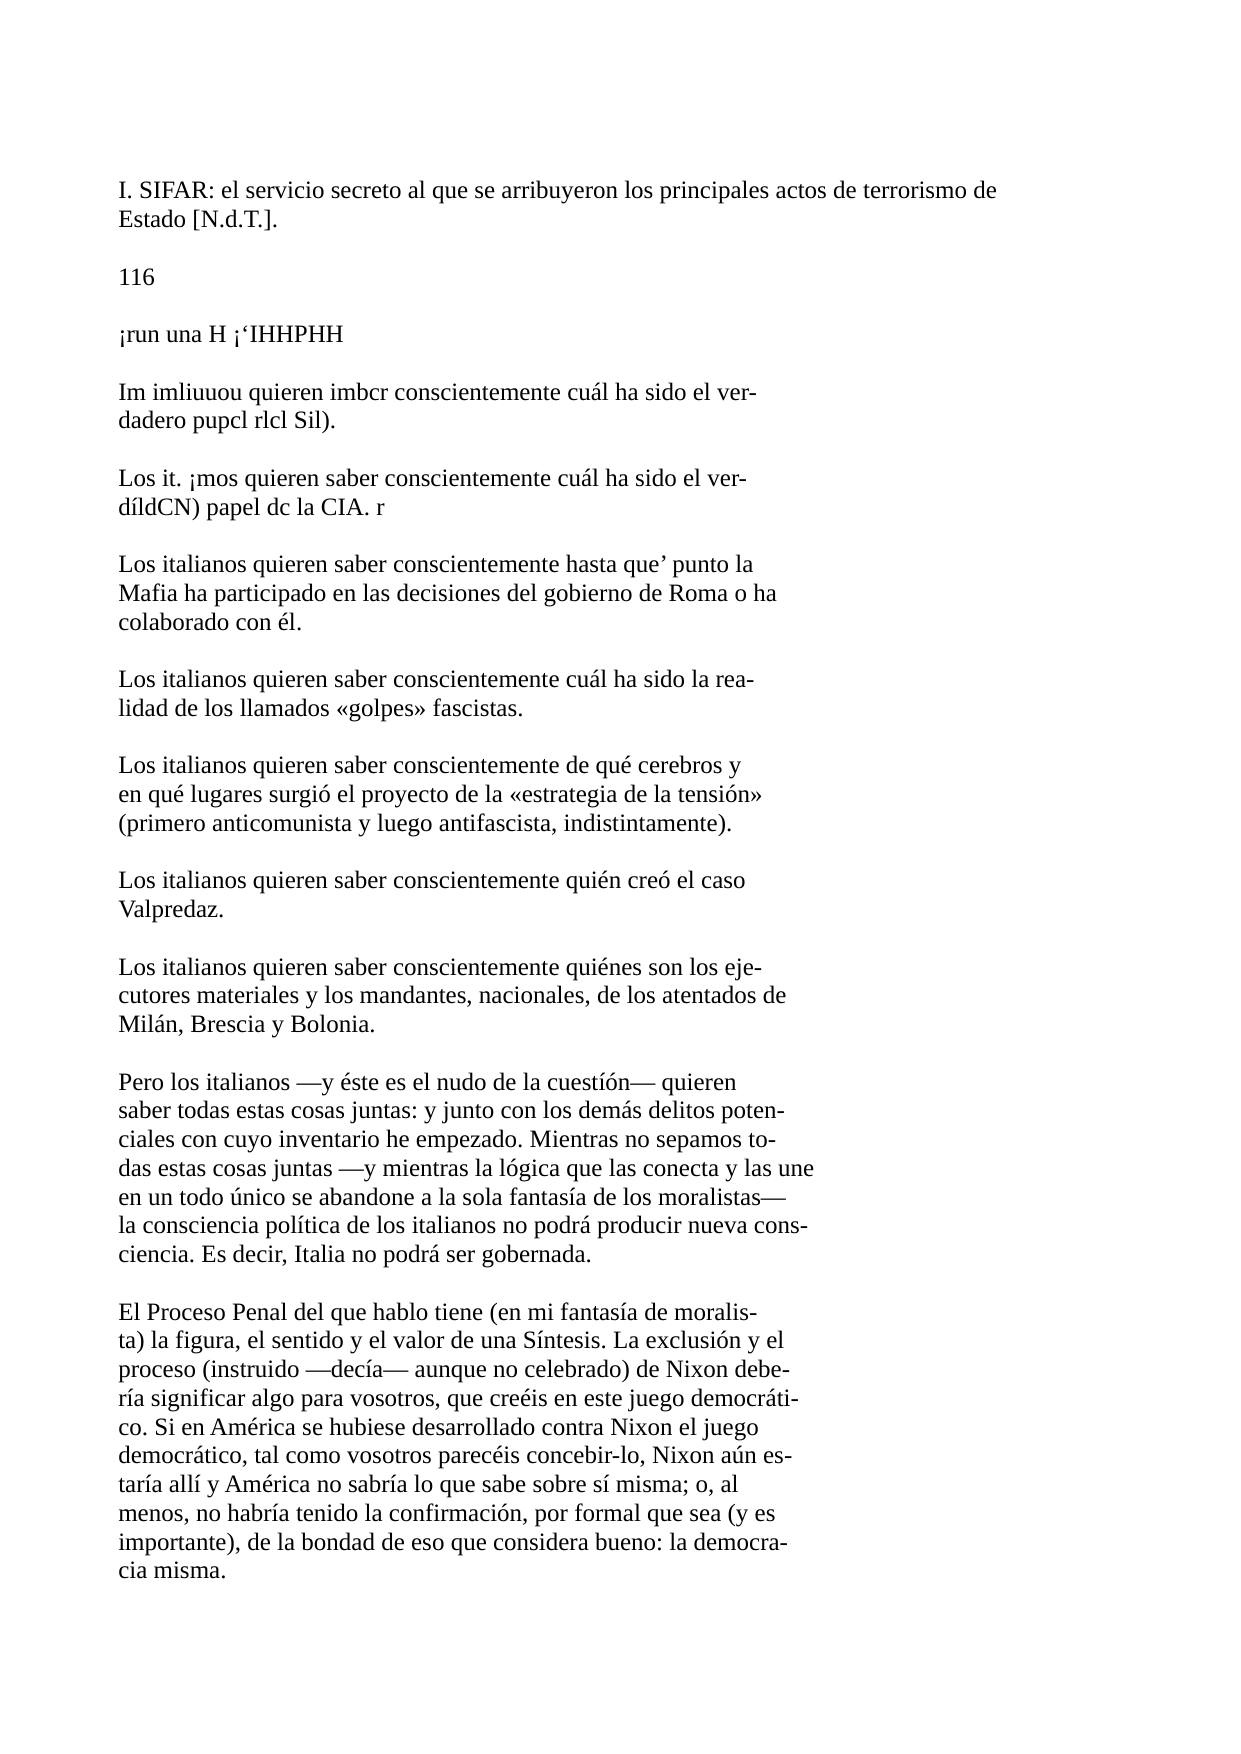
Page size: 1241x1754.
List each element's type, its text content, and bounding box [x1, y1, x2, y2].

text proceso (instruido —decía— aunque no celebrado) de Nixon debe- [118, 1354, 1122, 1383]
text saber todas estas cosas juntas: y junto con los demás delitos poten- [118, 1096, 1122, 1124]
text lidad de los llamados «golpes» fascistas. [118, 693, 1122, 722]
text ¡run una H ¡‘IHHPHH [118, 319, 1122, 348]
text importante), de la bondad de eso que considera bueno: la democra- [118, 1527, 1122, 1556]
text democrático, tal como vosotros parecéis concebir-lo, Nixon aún es- [118, 1441, 1122, 1469]
text Im imliuuou quieren imbcr conscientemente cuál ha sido el ver- [118, 377, 1122, 406]
text El Proceso Penal del que hablo tiene (en mi fantasía de moralis- [118, 1297, 1122, 1326]
text colaborado con él. [118, 607, 1122, 636]
text cia misma. [118, 1556, 1122, 1584]
text (primero anticomunista y luego antifascista, indistintamente). [118, 808, 1122, 837]
text la consciencia política de los italianos no podrá producir nueva cons- [118, 1211, 1122, 1239]
text en qué lugares surgió el proyecto de la «estrategia de la tensión» [118, 779, 1122, 808]
text Los italianos quieren saber conscientemente de qué cerebros y [118, 751, 1122, 779]
text taría allí y América no sabría lo que sabe sobre sí misma; o, al [118, 1469, 1122, 1498]
text Estado [N.d.T.]. [118, 204, 1122, 233]
text I. SIFAR: el servicio secreto al que se arribuyeron los principales actos de terrorismo de [118, 176, 1122, 204]
text ría significar algo para vosotros, que creéis en este juego democráti- [118, 1383, 1122, 1412]
text Mafia ha participado en las decisiones del gobierno de Roma o ha [118, 578, 1122, 607]
text co. Si en América se hubiese desarrollado contra Nixon el juego [118, 1412, 1122, 1441]
text das estas cosas juntas —y mientras la lógica que las conecta y las une [118, 1153, 1122, 1182]
text menos, no habría tenido la confirmación, por formal que sea (y es [118, 1498, 1122, 1527]
text Milán, Brescia y Bolonia. [118, 1009, 1122, 1038]
text ciencia. Es decir, Italia no podrá ser gobernada. [118, 1239, 1122, 1268]
text ta) la figura, el sentido y el valor de una Síntesis. La exclusión y el [118, 1326, 1122, 1354]
text cutores materiales y los mandantes, nacionales, de los atentados de [118, 981, 1122, 1009]
text Los it. ¡mos quieren saber conscientemente cuál ha sido el ver- [118, 463, 1122, 492]
text Los italianos quieren saber conscientemente quién creó el caso [118, 866, 1122, 894]
text Los italianos quieren saber conscientemente hasta que’ punto la [118, 549, 1122, 578]
text díldCN) papel dc la CIA. r [118, 492, 1122, 521]
text ciales con cuyo inventario he empezado. Mientras no sepamos to- [118, 1124, 1122, 1153]
text 116 [118, 262, 1122, 291]
text Los italianos quieren saber conscientemente cuál ha sido la rea- [118, 664, 1122, 693]
text Los italianos quieren saber conscientemente quiénes son los eje- [118, 952, 1122, 981]
text dadero pupcl rlcl Sil). [118, 406, 1122, 434]
text Valpredaz. [118, 894, 1122, 923]
text en un todo único se abandone a la sola fantasía de los moralistas— [118, 1182, 1122, 1211]
text Pero los italianos —y éste es el nudo de la cuestíón— quieren [118, 1067, 1122, 1096]
